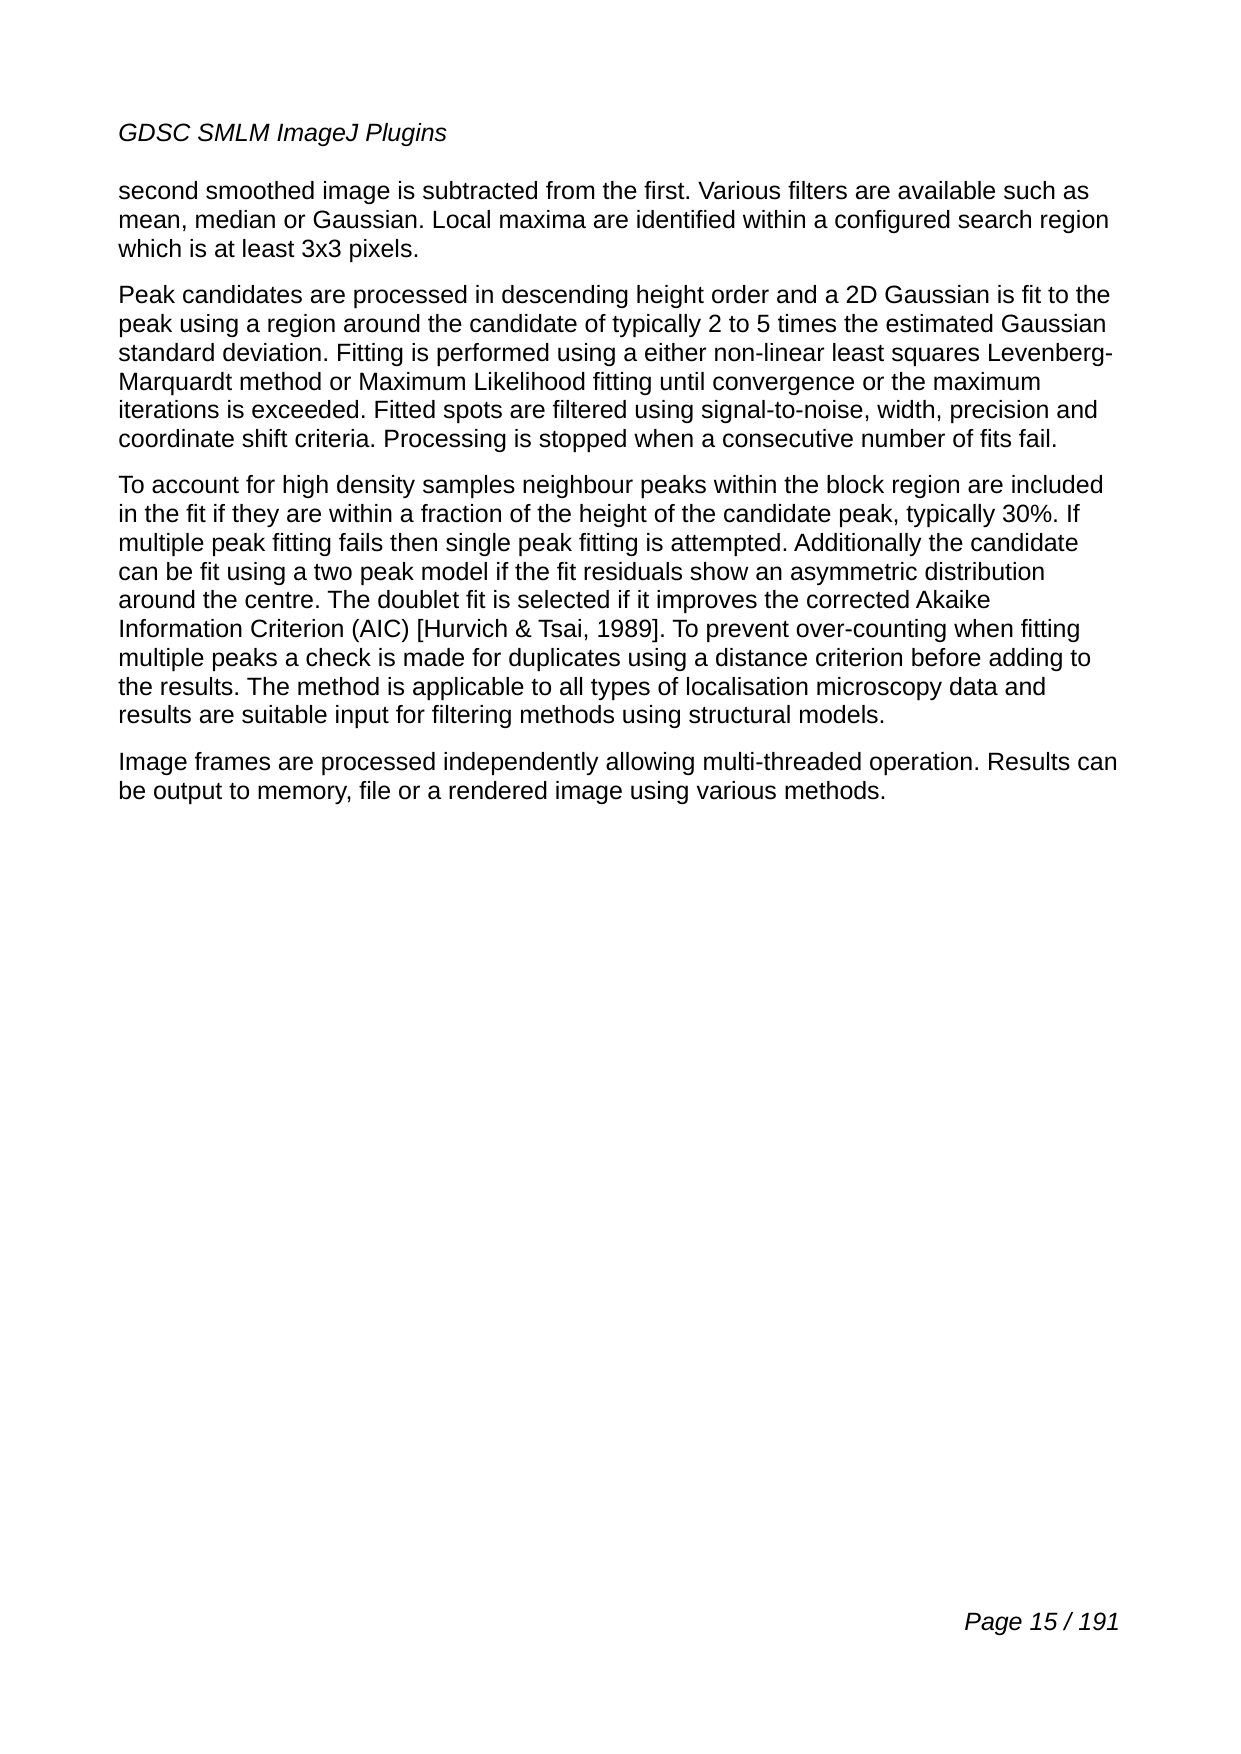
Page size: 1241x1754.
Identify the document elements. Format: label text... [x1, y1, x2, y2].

text second smoothed image is subtracted from the first. Various filters are available such as mean, median or Gaussian. Local maxima are identified within a configured search region which is at least 3x3 pixels. [118, 176, 1122, 263]
text Peak candidates are processed in descending height order and a 2D Gaussian is fit to the peak using a region around the candidate of typically 2 to 5 times the estimated Gaussian standard deviation. Fitting is performed using a either non-linear least squares Levenberg-Marquardt method or Maximum Likelihood fitting until convergence or the maximum iterations is exceeded. Fitted spots are filtered using signal-to-noise, width, precision and coordinate shift criteria. Processing is stopped when a consecutive number of fits fail. [118, 280, 1122, 453]
text Image frames are processed independently allowing multi-threaded operation. Results can be output to memory, file or a rendered image using various methods. [118, 747, 1122, 804]
text To account for high density samples neighbour peaks within the block region are included in the fit if they are within a fraction of the height of the candidate peak, typically 30%. If multiple peak fitting fails then single peak fitting is attempted. Additionally the candidate can be fit using a two peak model if the fit residuals show an asymmetric distribution around the centre. The doublet fit is selected if it improves the corrected Akaike Information Criterion (AIC) [Hurvich & Tsai, 1989]. To prevent over-counting when fitting multiple peaks a check is made for duplicates using a distance criterion before adding to the results. The method is applicable to all types of localisation microscopy data and results are suitable input for filtering methods using structural models. [118, 471, 1122, 729]
